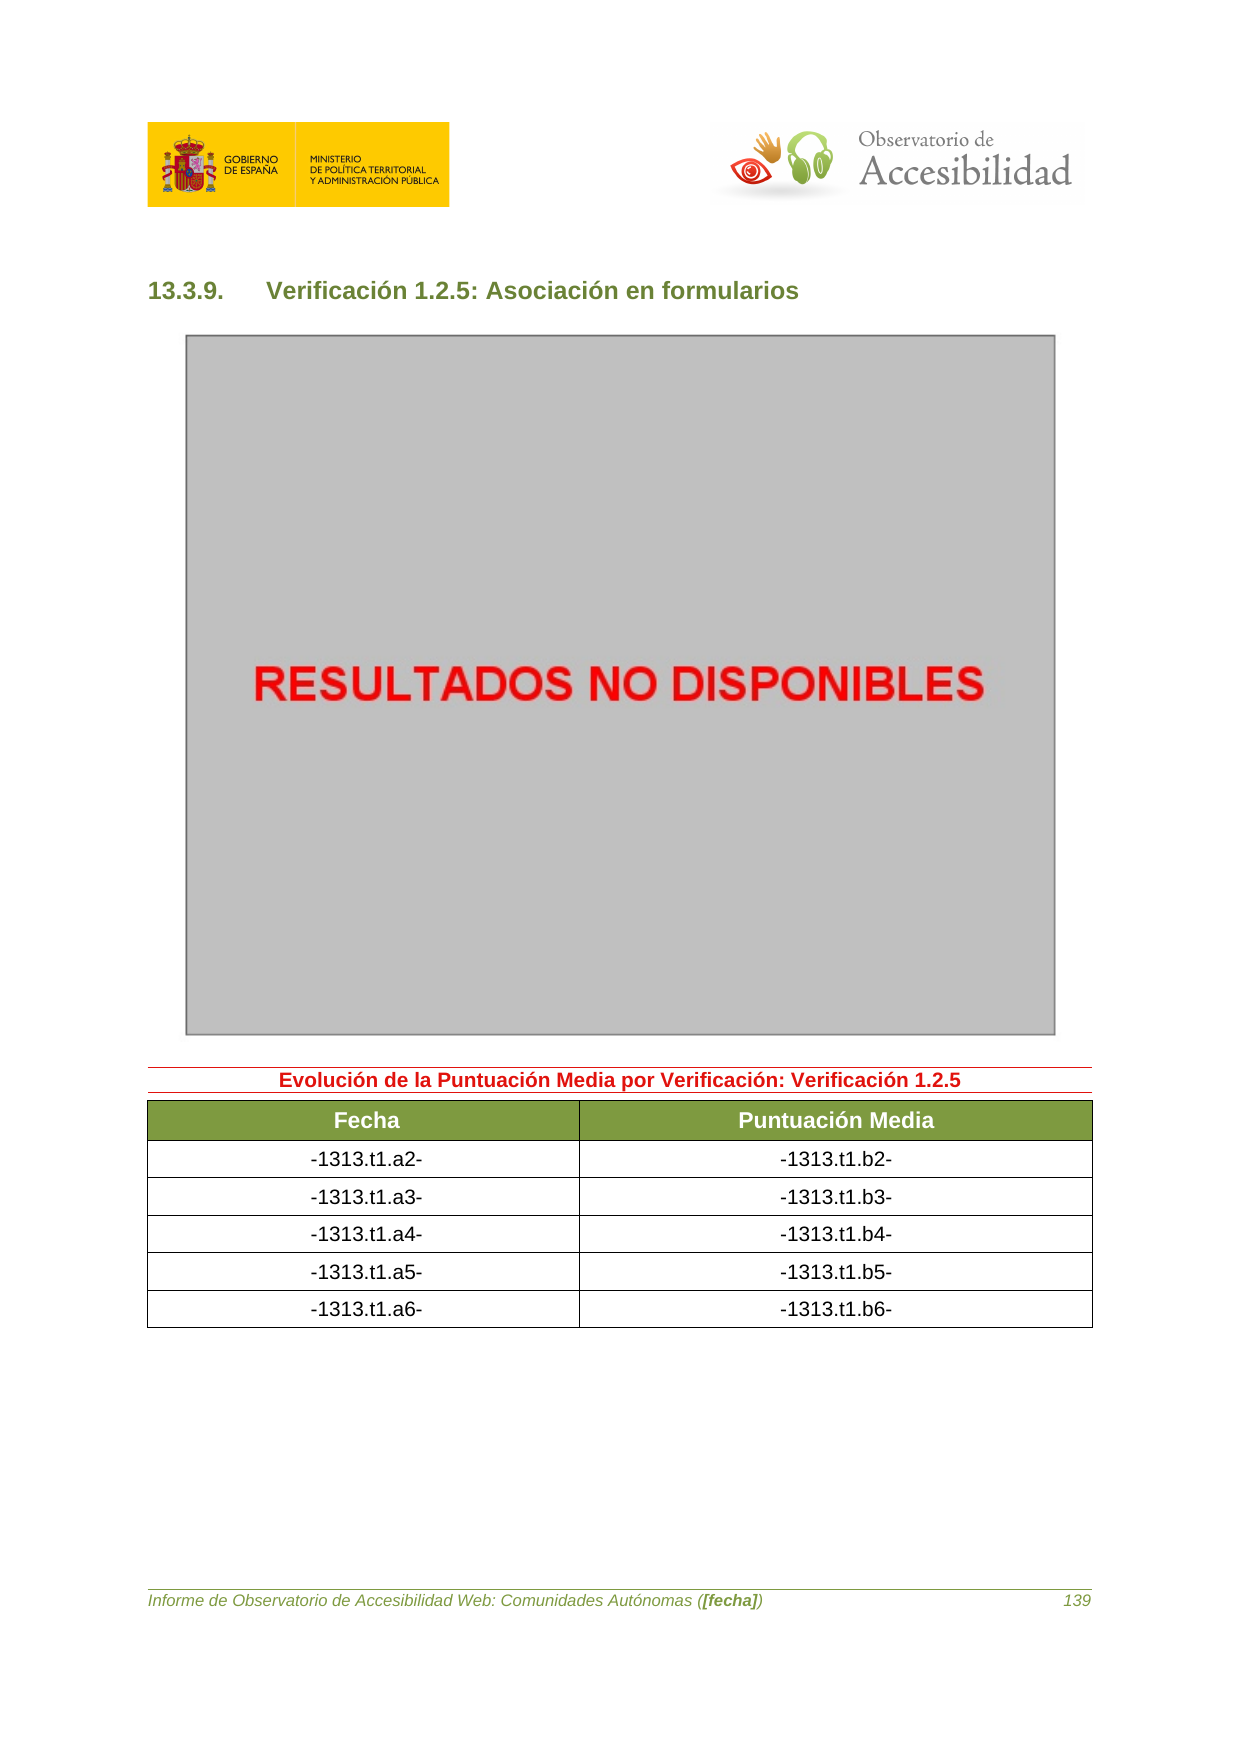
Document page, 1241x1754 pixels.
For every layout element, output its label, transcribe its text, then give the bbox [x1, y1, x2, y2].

table_cell -1313.t1.a4- [148, 1216, 579, 1252]
table_cell -1313.t1.b2- [580, 1141, 1092, 1177]
table_cell -1313.t1.a3- [148, 1178, 579, 1215]
table_cell -1313.t1.a5- [148, 1253, 579, 1290]
table_header Fecha [148, 1101, 579, 1140]
table_cell -1313.t1.b4- [580, 1216, 1092, 1252]
table_cell -1313.t1.b3- [580, 1178, 1092, 1215]
text Evolución de la Puntuación Media por Verificación: Verificación 1.2.5 [148, 1068, 1092, 1092]
list Verificación 1.2.5: Asociación en formularios [148, 276, 1092, 304]
table_cell -1313.t1.b6- [580, 1291, 1092, 1327]
table_cell -1313.t1.a6- [148, 1291, 579, 1327]
table_header Puntuación Media [580, 1101, 1092, 1140]
table_cell -1313.t1.b5- [580, 1253, 1092, 1290]
table_cell -1313.t1.a2- [148, 1141, 579, 1177]
